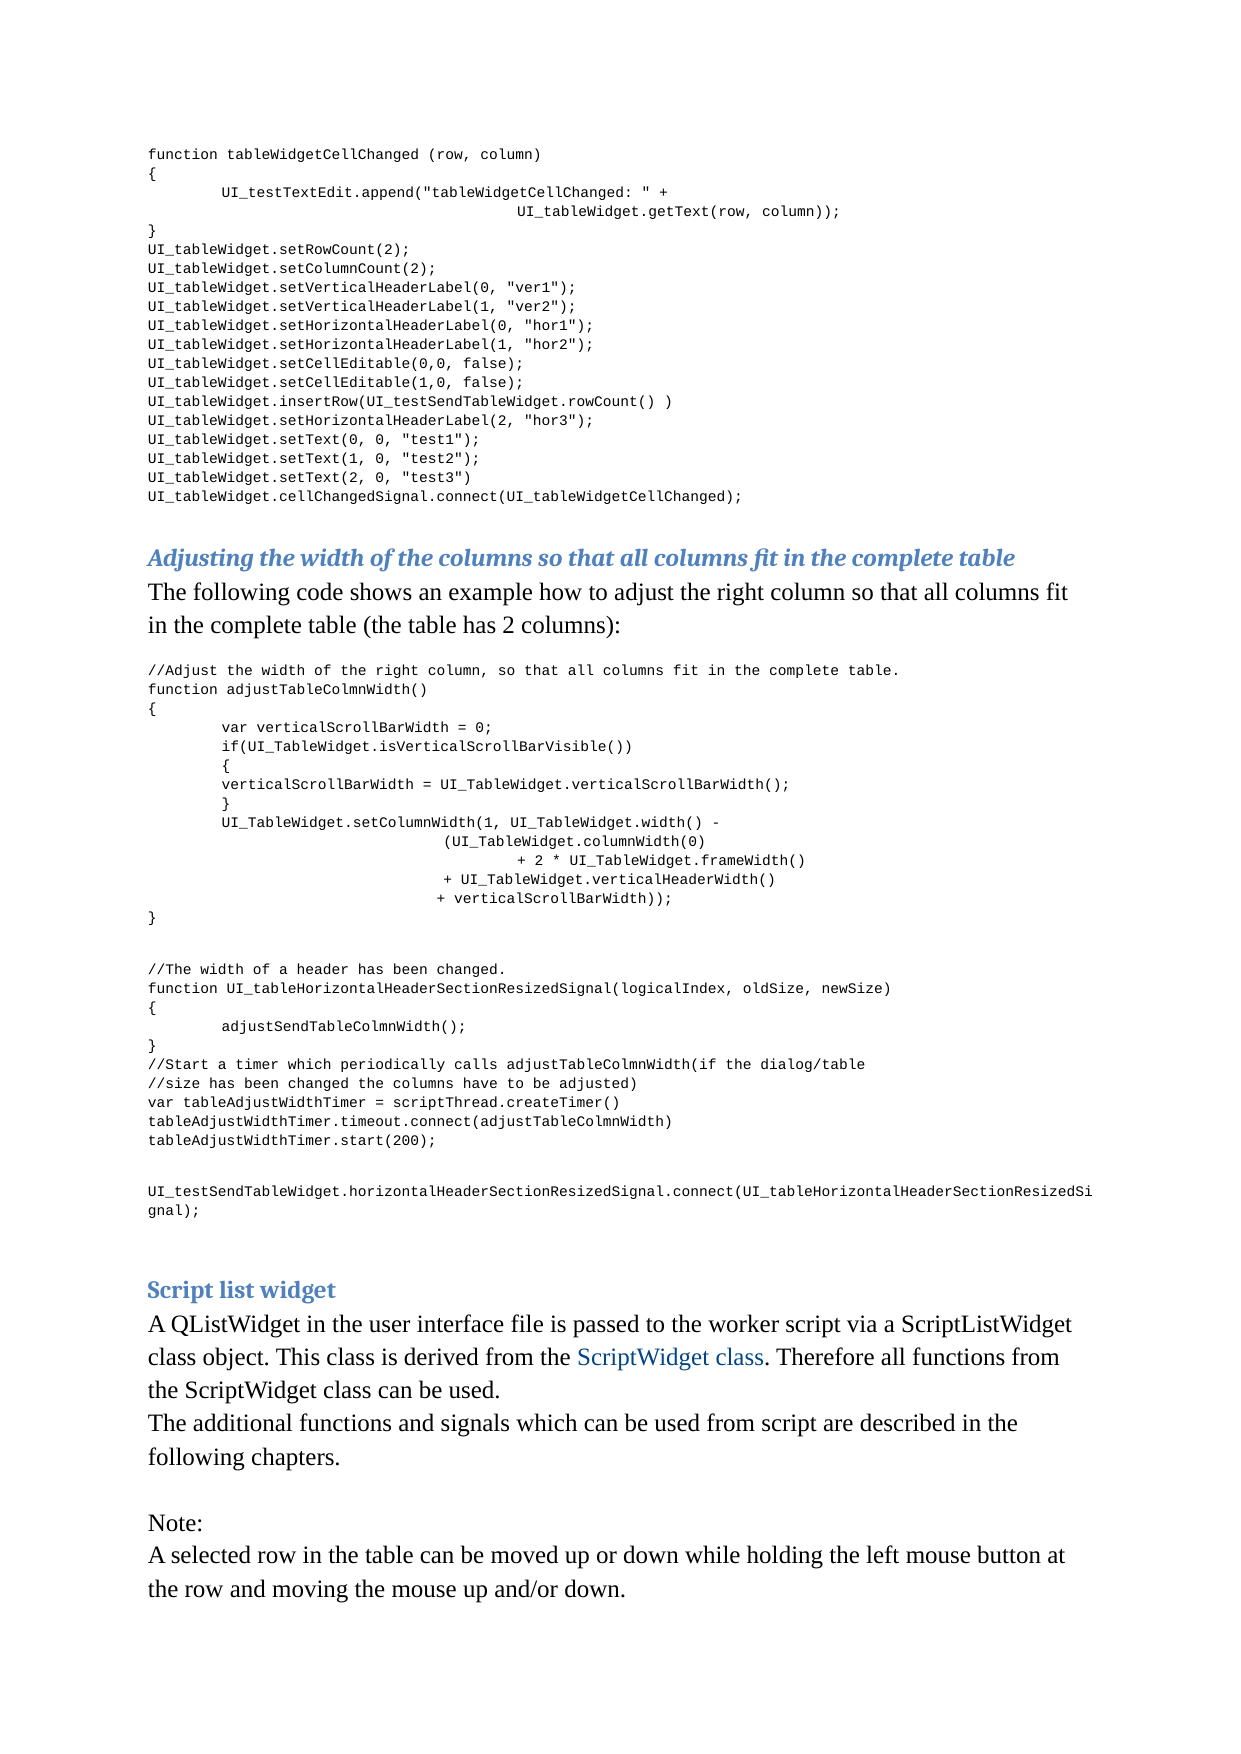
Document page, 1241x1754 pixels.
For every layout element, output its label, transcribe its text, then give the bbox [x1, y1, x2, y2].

text UI_tableWidget.setCellEditable(0,0, false); [148, 356, 1093, 373]
text //Start a timer which periodically calls adjustTableColmnWidth(if the dialog/table [148, 1057, 1093, 1073]
text The following code shows an example how to adjust the right column so that all columns fit in the complete table (the table has 2 columns): [148, 577, 1093, 638]
text } [148, 1038, 1093, 1054]
text UI_tableWidget.setHorizontalHeaderLabel(2, "hor3"); [148, 413, 1093, 429]
text A QListWidget in the user interface file is passed to the worker script via a ScriptListWidget class object. This class is derived from the ScriptWidget class. Therefore all functions from the ScriptWidget class can be used. [148, 1309, 1093, 1404]
text if(UI_TableWidget.isVerticalScrollBarVisible()) [148, 739, 1093, 756]
text function UI_tableHorizontalHeaderSectionResizedSignal(logicalIndex, oldSize, newSize) [148, 981, 1093, 998]
text } [148, 796, 1093, 813]
text UI_tableWidget.setHorizontalHeaderLabel(1, "hor2"); [148, 337, 1093, 354]
text { [148, 167, 1093, 183]
text { [148, 758, 1093, 775]
text UI_testTextEdit.append("tableWidgetCellChanged: " + [148, 186, 1093, 202]
text UI_tableWidget.setVerticalHeaderLabel(0, "ver1"); [148, 280, 1093, 297]
text UI_tableWidget.cellChangedSignal.connect(UI_tableWidgetCellChanged); [148, 489, 1093, 505]
text } [148, 223, 1093, 240]
text adjustSendTableColmnWidth(); [148, 1019, 1093, 1036]
text UI_tableWidget.setVerticalHeaderLabel(1, "ver2"); [148, 299, 1093, 316]
text Note: [148, 1508, 1093, 1536]
text } [148, 910, 1093, 927]
text //Adjust the width of the right column, so that all columns fit in the complete table. [148, 664, 1093, 680]
text UI_testSendTableWidget.horizontalHeaderSectionResizedSignal.connect(UI_tableHorizontalHeaderSectionResizedSignal); [148, 1185, 1093, 1220]
text //The width of a header has been changed. [148, 962, 1093, 979]
text { [148, 1000, 1093, 1017]
text + verticalScrollBarWidth)); [148, 891, 1093, 908]
subtitle Script list widget [148, 1276, 1093, 1305]
text verticalScrollBarWidth = UI_TableWidget.verticalScrollBarWidth(); [148, 777, 1093, 794]
text //size has been changed the columns have to be adjusted) [148, 1076, 1093, 1092]
text The additional functions and signals which can be used from script are described in the following chapters. [148, 1408, 1093, 1470]
text { [148, 702, 1093, 718]
text UI_tableWidget.setRowCount(2); [148, 242, 1093, 259]
text tableAdjustWidthTimer.timeout.connect(adjustTableColmnWidth) [148, 1114, 1093, 1130]
text var verticalScrollBarWidth = 0; [148, 721, 1093, 737]
text UI_tableWidget.getText(row, column)); [148, 204, 1093, 221]
text UI_tableWidget.setText(2, 0, "test3") [148, 470, 1093, 486]
text + UI_TableWidget.verticalHeaderWidth() [148, 872, 1093, 889]
text (UI_TableWidget.columnWidth(0) [148, 834, 1093, 851]
text UI_tableWidget.setText(1, 0, "test2"); [148, 451, 1093, 467]
text UI_tableWidget.setColumnCount(2); [148, 261, 1093, 278]
text function tableWidgetCellChanged (row, column) [148, 148, 1093, 164]
text UI_tableWidget.setCellEditable(1,0, false); [148, 375, 1093, 392]
subtitle Adjusting the width of the columns so that all columns fit in the complete table [148, 544, 1093, 572]
text function adjustTableColmnWidth() [148, 683, 1093, 699]
text UI_tableWidget.setText(0, 0, "test1"); [148, 432, 1093, 448]
text UI_TableWidget.setColumnWidth(1, UI_TableWidget.width() - [148, 815, 1093, 832]
text UI_tableWidget.insertRow(UI_testSendTableWidget.rowCount() ) [148, 394, 1093, 411]
text + 2 * UI_TableWidget.frameWidth() [148, 853, 1093, 870]
text UI_tableWidget.setHorizontalHeaderLabel(0, "hor1"); [148, 318, 1093, 335]
text tableAdjustWidthTimer.start(200); [148, 1133, 1093, 1149]
text var tableAdjustWidthTimer = scriptThread.createTimer() [148, 1095, 1093, 1111]
text A selected row in the table can be moved up or down while holding the left mouse button at the row and moving the mouse up and/or down. [148, 1541, 1093, 1602]
